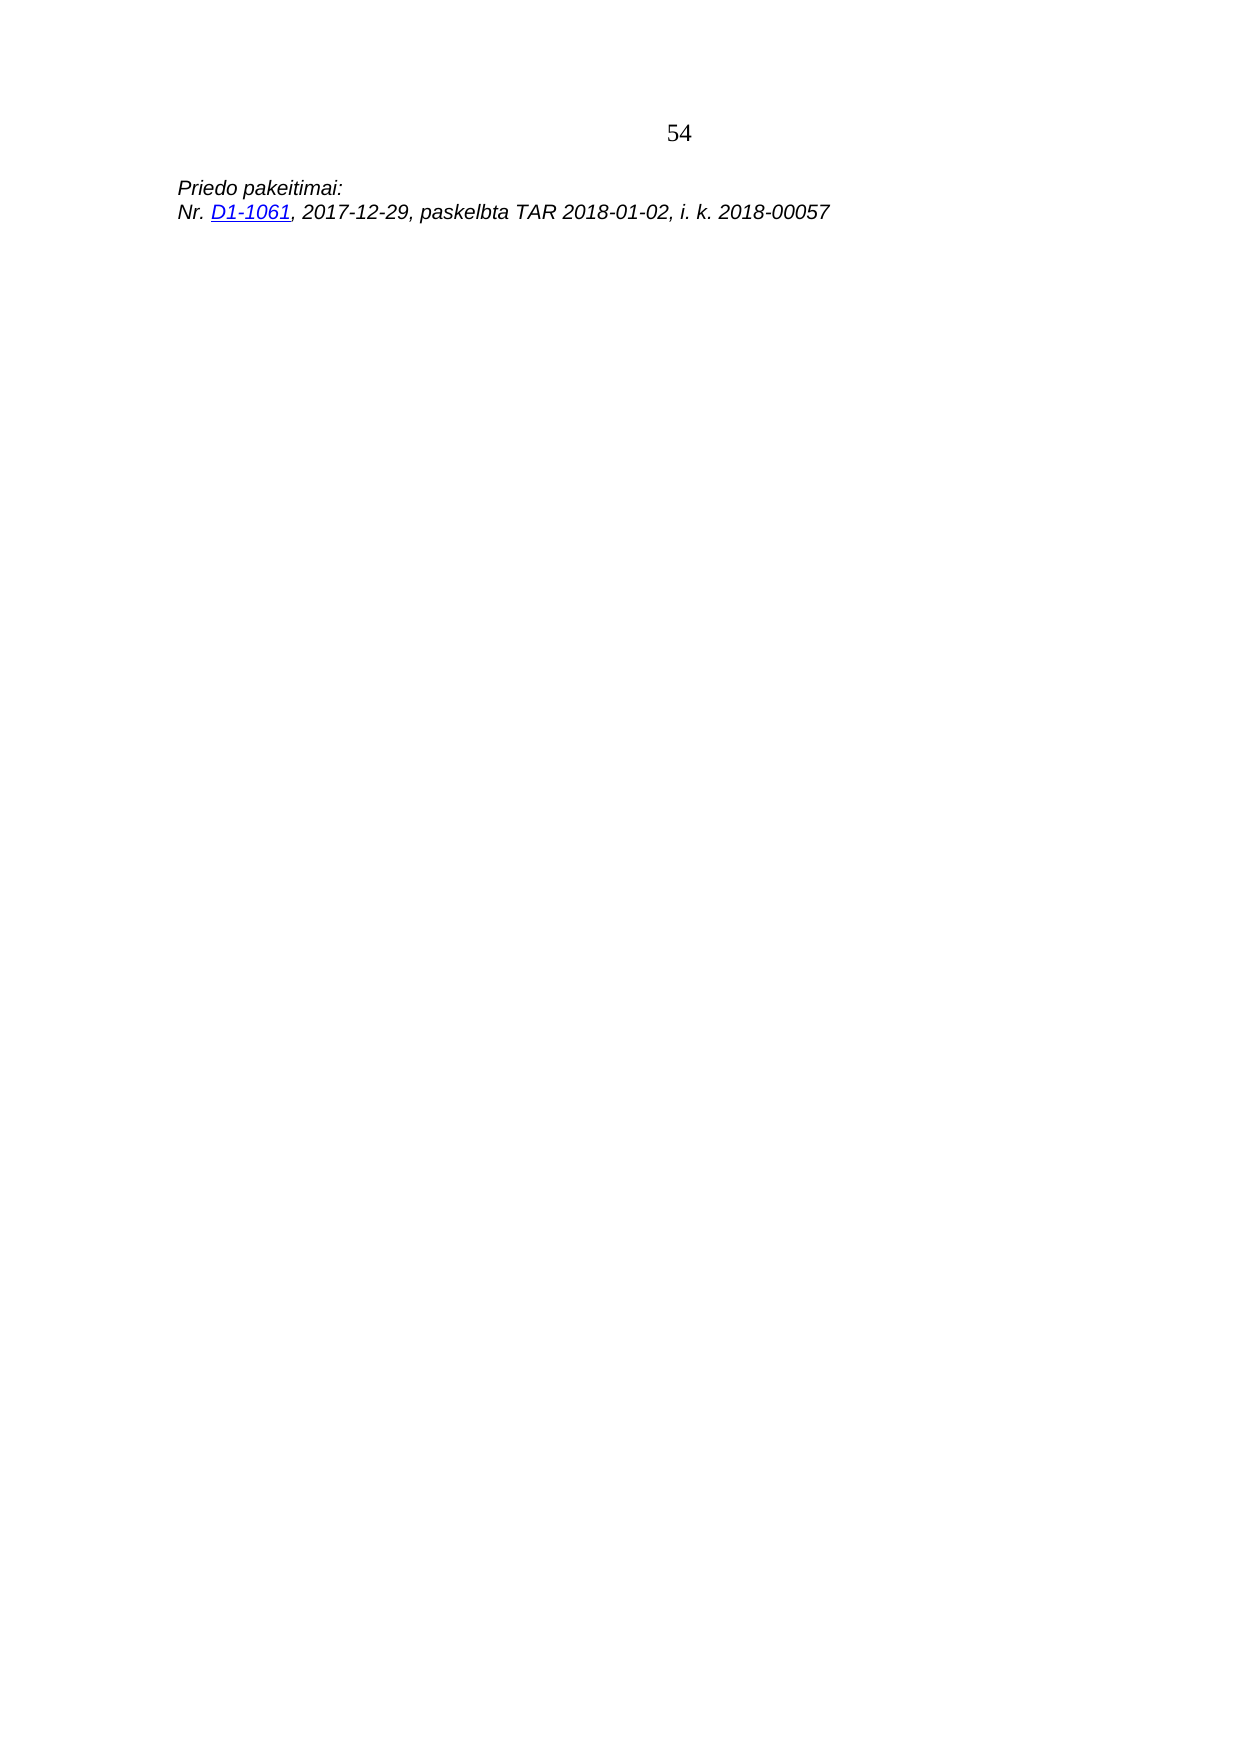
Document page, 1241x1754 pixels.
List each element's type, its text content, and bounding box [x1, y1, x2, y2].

text Priedo pakeitimai: [177, 176, 1181, 199]
text Nr. D1-1061, 2017-12-29, paskelbta TAR 2018-01-02, i. k. 2018-00057 [177, 199, 1181, 223]
